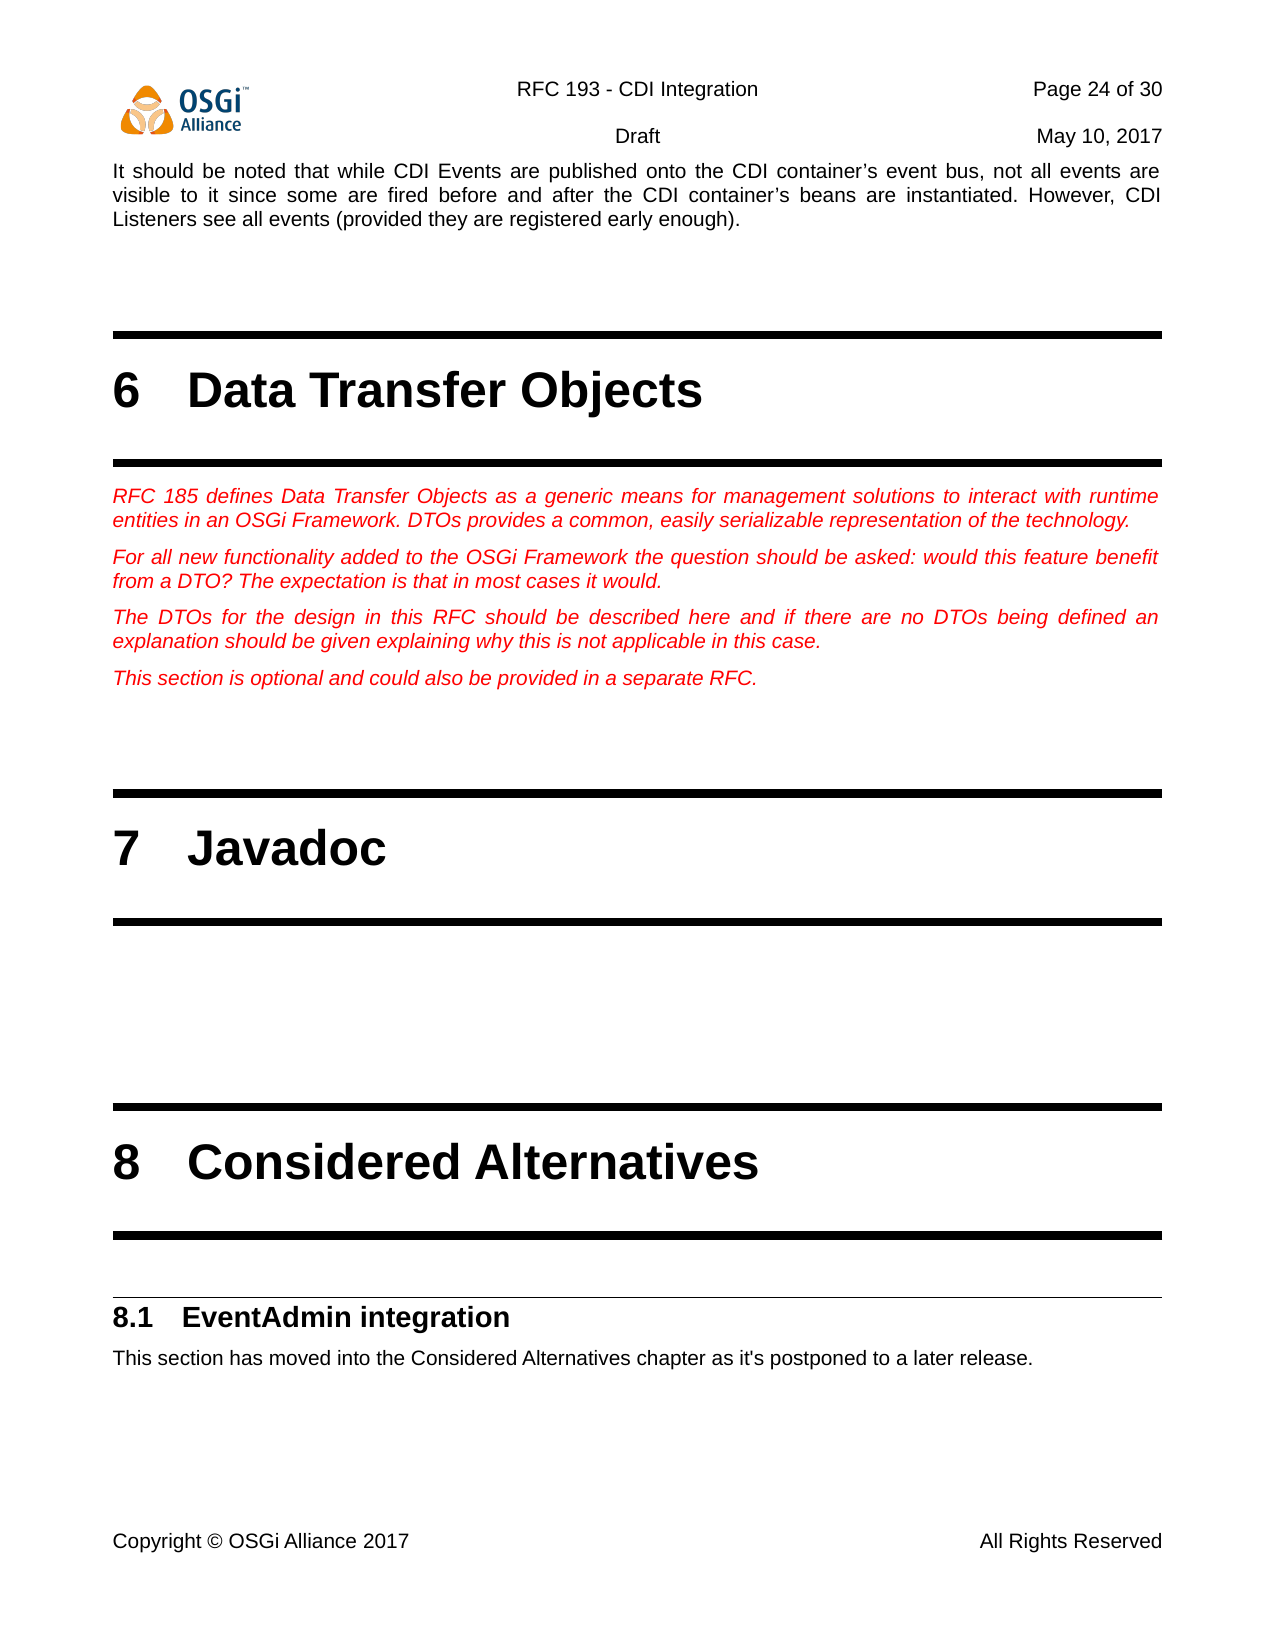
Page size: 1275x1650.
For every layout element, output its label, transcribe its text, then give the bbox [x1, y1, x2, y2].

subtitle Considered Alternatives [112, 1104, 1162, 1240]
text RFC 185 defines Data Transfer Objects as a generic means for management solutions to interact with runtime entities in an OSGi Framework. DTOs provides a common, easily serializable representation of the technology. [112, 484, 1162, 532]
subtitle Data Transfer Objects [112, 332, 1162, 467]
text This section is optional and could also be provided in a separate RFC. [112, 665, 1162, 689]
text For all new functionality added to the OSGi Framework the question should be asked: would this feature benefit from a DTO? The expectation is that in most cases it would. [112, 544, 1162, 592]
text The DTOs for the design in this RFC should be described here and if there are no DTOs being defined an explanation should be given explaining why this is not applicable in this case. [112, 605, 1162, 653]
text This section has moved into the Considered Alternatives chapter as it's postponed to a later release. [112, 1346, 1162, 1370]
text It should be noted that while CDI Events are published onto the CDI container’s event bus, not all events are visible to it since some are fired before and after the CDI container’s beans are instantiated. However, CDI Listeners see all events (provided they are registered early enough). [112, 159, 1162, 231]
subtitle Javadoc [112, 790, 1162, 926]
subtitle EventAdmin integration [112, 1298, 1162, 1334]
picture [113, 78, 257, 142]
